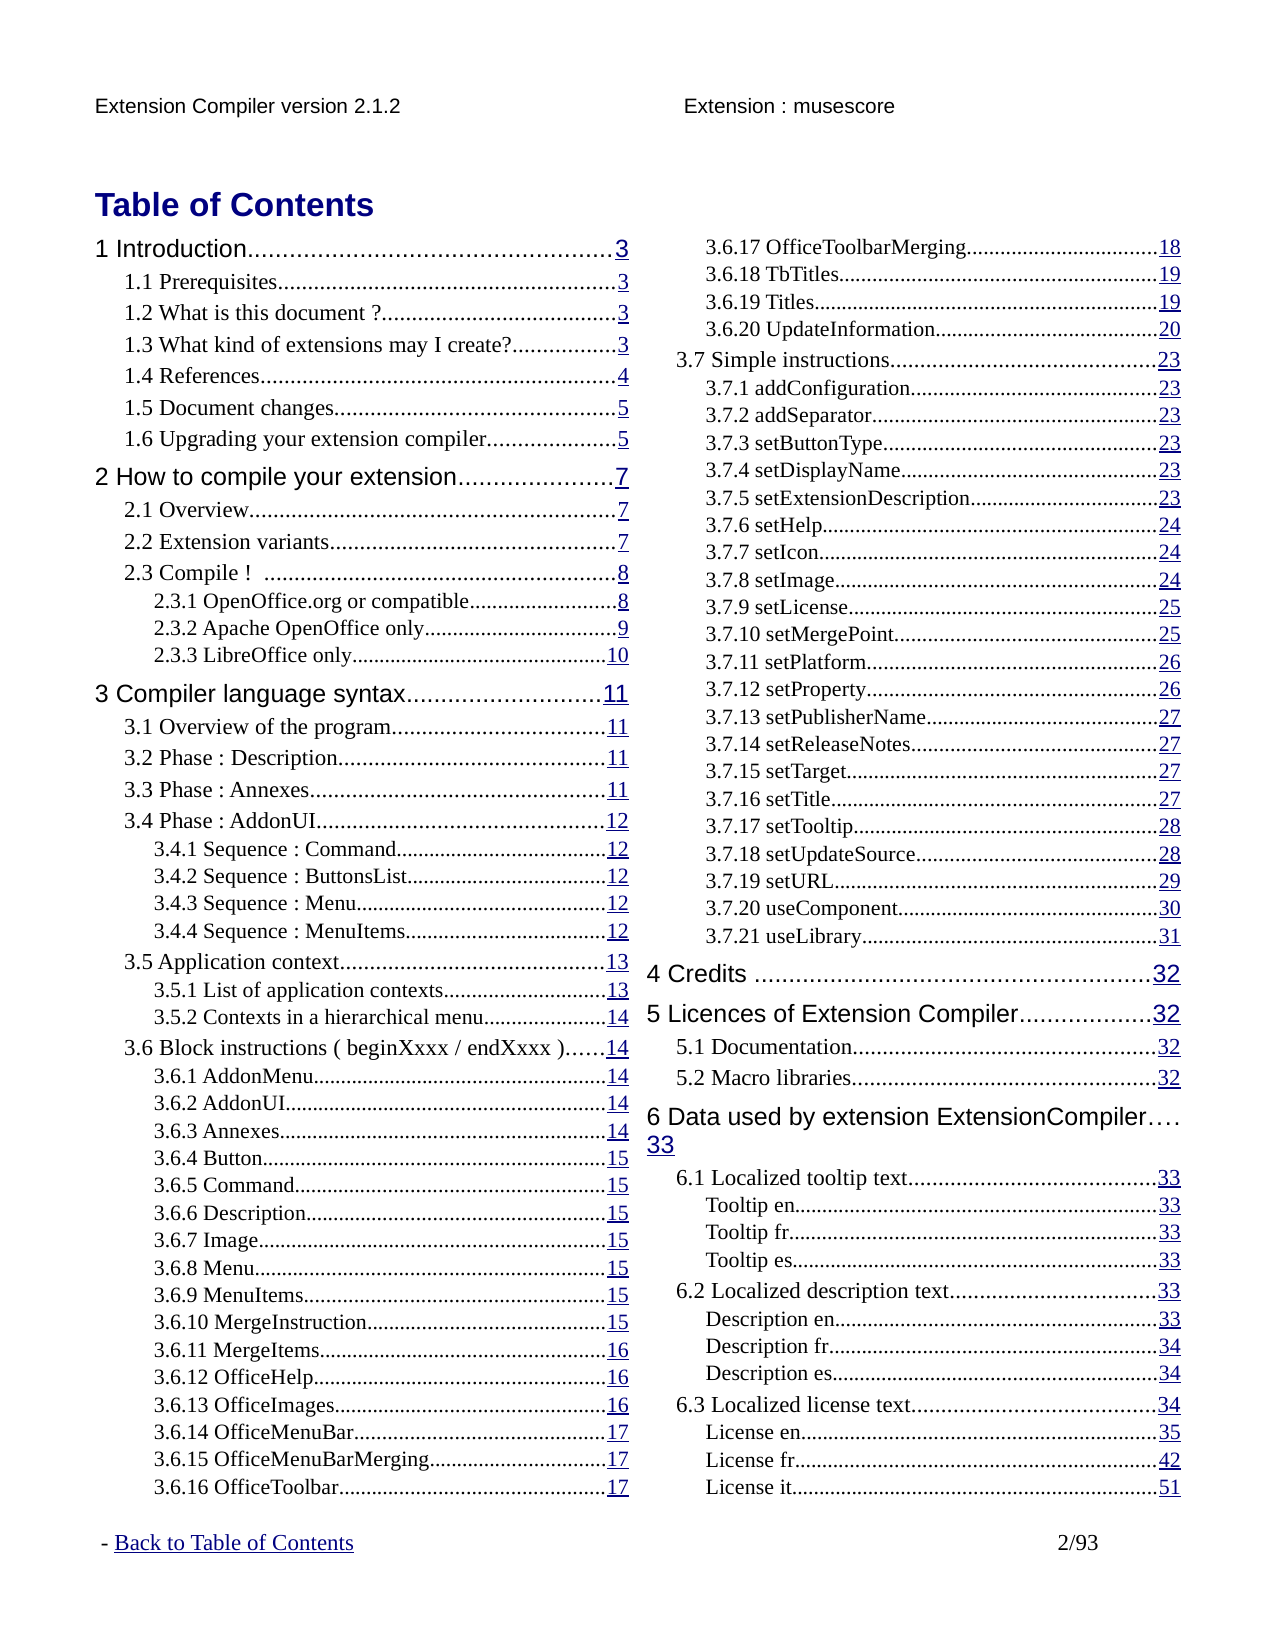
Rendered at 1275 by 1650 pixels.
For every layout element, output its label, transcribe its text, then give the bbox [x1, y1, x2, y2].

text 3.6.19 Titles 19 [705, 289, 1181, 314]
text License it 51 [705, 1475, 1181, 1499]
text Tooltip en 33 [705, 1193, 1181, 1217]
text 2.3.2 Apache OpenOffice only 9 [153, 616, 629, 641]
text Tooltip es 33 [705, 1248, 1181, 1272]
text 3.2 Phase : Description 11 [124, 745, 629, 771]
text 3.7.14 setReleaseNotes 27 [705, 732, 1181, 756]
text 3.7.8 setImage 24 [705, 568, 1181, 592]
text 6.1 Localized tooltip text 33 [676, 1164, 1181, 1190]
text 3.4 Phase : AddonUI 12 [124, 808, 629, 833]
text 3.7.5 setExtensionDescription 23 [705, 485, 1181, 510]
text 3.7.19 setURL 29 [705, 869, 1181, 893]
text 3.7.6 setHelp 24 [705, 513, 1181, 537]
text Description es 34 [705, 1361, 1181, 1386]
text 2.1 Overview 7 [124, 497, 629, 523]
text Description fr 34 [705, 1334, 1181, 1358]
text 3.7.2 addSeparator 23 [705, 403, 1181, 428]
text 3.7.16 setTitle 27 [705, 787, 1181, 811]
text 5.1 Documentation 32 [676, 1034, 1181, 1059]
text 3.6.5 Command 15 [153, 1173, 629, 1198]
text 3.6 Block instructions ( beginXxxx / endXxxx ) 14 [124, 1035, 629, 1061]
text License fr 42 [705, 1448, 1181, 1472]
subtitle Table of Contents [94, 186, 1181, 223]
text 6.3 Localized license text 34 [676, 1392, 1181, 1417]
text 3.7.12 setProperty 26 [705, 677, 1181, 702]
text 3.7.1 addConfiguration 23 [705, 376, 1181, 400]
text 3.6.9 MenuItems 15 [153, 1283, 629, 1307]
text 1.1 Prerequisites 3 [124, 269, 629, 294]
text 3.6.4 Button 15 [153, 1146, 629, 1170]
text 3.7.7 setIcon 24 [705, 540, 1181, 565]
text 3.4.4 Sequence : MenuItems 12 [153, 919, 629, 943]
text 3.6.20 UpdateInformation 20 [705, 317, 1181, 341]
text 5.2 Macro libraries 32 [676, 1065, 1181, 1091]
text 3.7.13 setPublisherName 27 [705, 704, 1181, 729]
text 3.1 Overview of the program 11 [124, 714, 629, 739]
text 3.6.16 OfficeToolbar 17 [153, 1475, 629, 1499]
text 6 Data used by extension ExtensionCompiler 33 [646, 1102, 1181, 1158]
text 2.3.3 LibreOffice only 10 [153, 643, 629, 668]
text 2.3.1 OpenOffice.org or compatible 8 [153, 589, 629, 613]
text 3.6.14 OfficeMenuBar 17 [153, 1420, 629, 1444]
text 3.6.3 Annexes 14 [153, 1118, 629, 1143]
text 1.5 Document changes 5 [124, 394, 629, 420]
text 3.7.9 setLicense 25 [705, 595, 1181, 619]
text 1.4 References 4 [124, 363, 629, 389]
text Description en 33 [705, 1307, 1181, 1331]
text 2 How to compile your extension 7 [94, 463, 629, 491]
text 3.7.15 setTarget 27 [705, 759, 1181, 784]
text 2.3 Compile ! 8 [124, 560, 629, 586]
text 3.6.11 MergeItems 16 [153, 1338, 629, 1362]
text 3.6.13 OfficeImages 16 [153, 1392, 629, 1417]
text 3.6.18 TbTitles 19 [705, 262, 1181, 287]
text 3.7 Simple instructions 23 [676, 347, 1181, 373]
text 5 Licences of Extension Compiler 32 [646, 1000, 1181, 1028]
text 3.7.10 setMergePoint 25 [705, 622, 1181, 647]
text 3.6.17 OfficeToolbarMerging 18 [705, 235, 1181, 259]
text 3.6.2 AddonUI 14 [153, 1091, 629, 1116]
text 3.4.3 Sequence : Menu 12 [153, 891, 629, 916]
text 2.2 Extension variants 7 [124, 529, 629, 554]
text 6.2 Localized description text 33 [676, 1278, 1181, 1304]
text 3.6.10 MergeInstruction 15 [153, 1310, 629, 1335]
text 1.2 What is this document ? 3 [124, 300, 629, 326]
text 1 Introduction 3 [94, 235, 629, 263]
text 3.5.1 List of application contexts 13 [153, 977, 629, 1002]
text 3.6.7 Image 15 [153, 1228, 629, 1253]
text 3.7.21 useLibrary 31 [705, 924, 1181, 948]
text 3.5.2 Contexts in a hierarchical menu 14 [153, 1005, 629, 1029]
text 3.7.11 setPlatform 26 [705, 650, 1181, 674]
text 3 Compiler language syntax 11 [94, 680, 629, 708]
text 3.6.8 Menu 15 [153, 1256, 629, 1280]
text 3.6.12 OfficeHelp 16 [153, 1365, 629, 1389]
text 3.7.3 setButtonType 23 [705, 431, 1181, 455]
text Tooltip fr 33 [705, 1220, 1181, 1245]
text 3.4.1 Sequence : Command 12 [153, 836, 629, 861]
text 1.6 Upgrading your extension compiler 5 [124, 426, 629, 452]
text 3.6.15 OfficeMenuBarMerging 17 [153, 1447, 629, 1472]
text 3.6.6 Description 15 [153, 1201, 629, 1225]
text 3.3 Phase : Annexes 11 [124, 777, 629, 802]
text 3.6.1 AddonMenu 14 [153, 1064, 629, 1088]
text 3.7.4 setDisplayName 23 [705, 458, 1181, 482]
text License en 35 [705, 1420, 1181, 1445]
text 3.4.2 Sequence : ButtonsList 12 [153, 864, 629, 888]
text 3.7.17 setTooltip 28 [705, 814, 1181, 839]
text 3.7.20 useComponent 30 [705, 896, 1181, 921]
text 1.3 What kind of extensions may I create? 3 [124, 332, 629, 357]
text 3.7.18 setUpdateSource 28 [705, 842, 1181, 866]
text 3.5 Application context 13 [124, 949, 629, 974]
text 4 Credits 32 [646, 960, 1181, 988]
